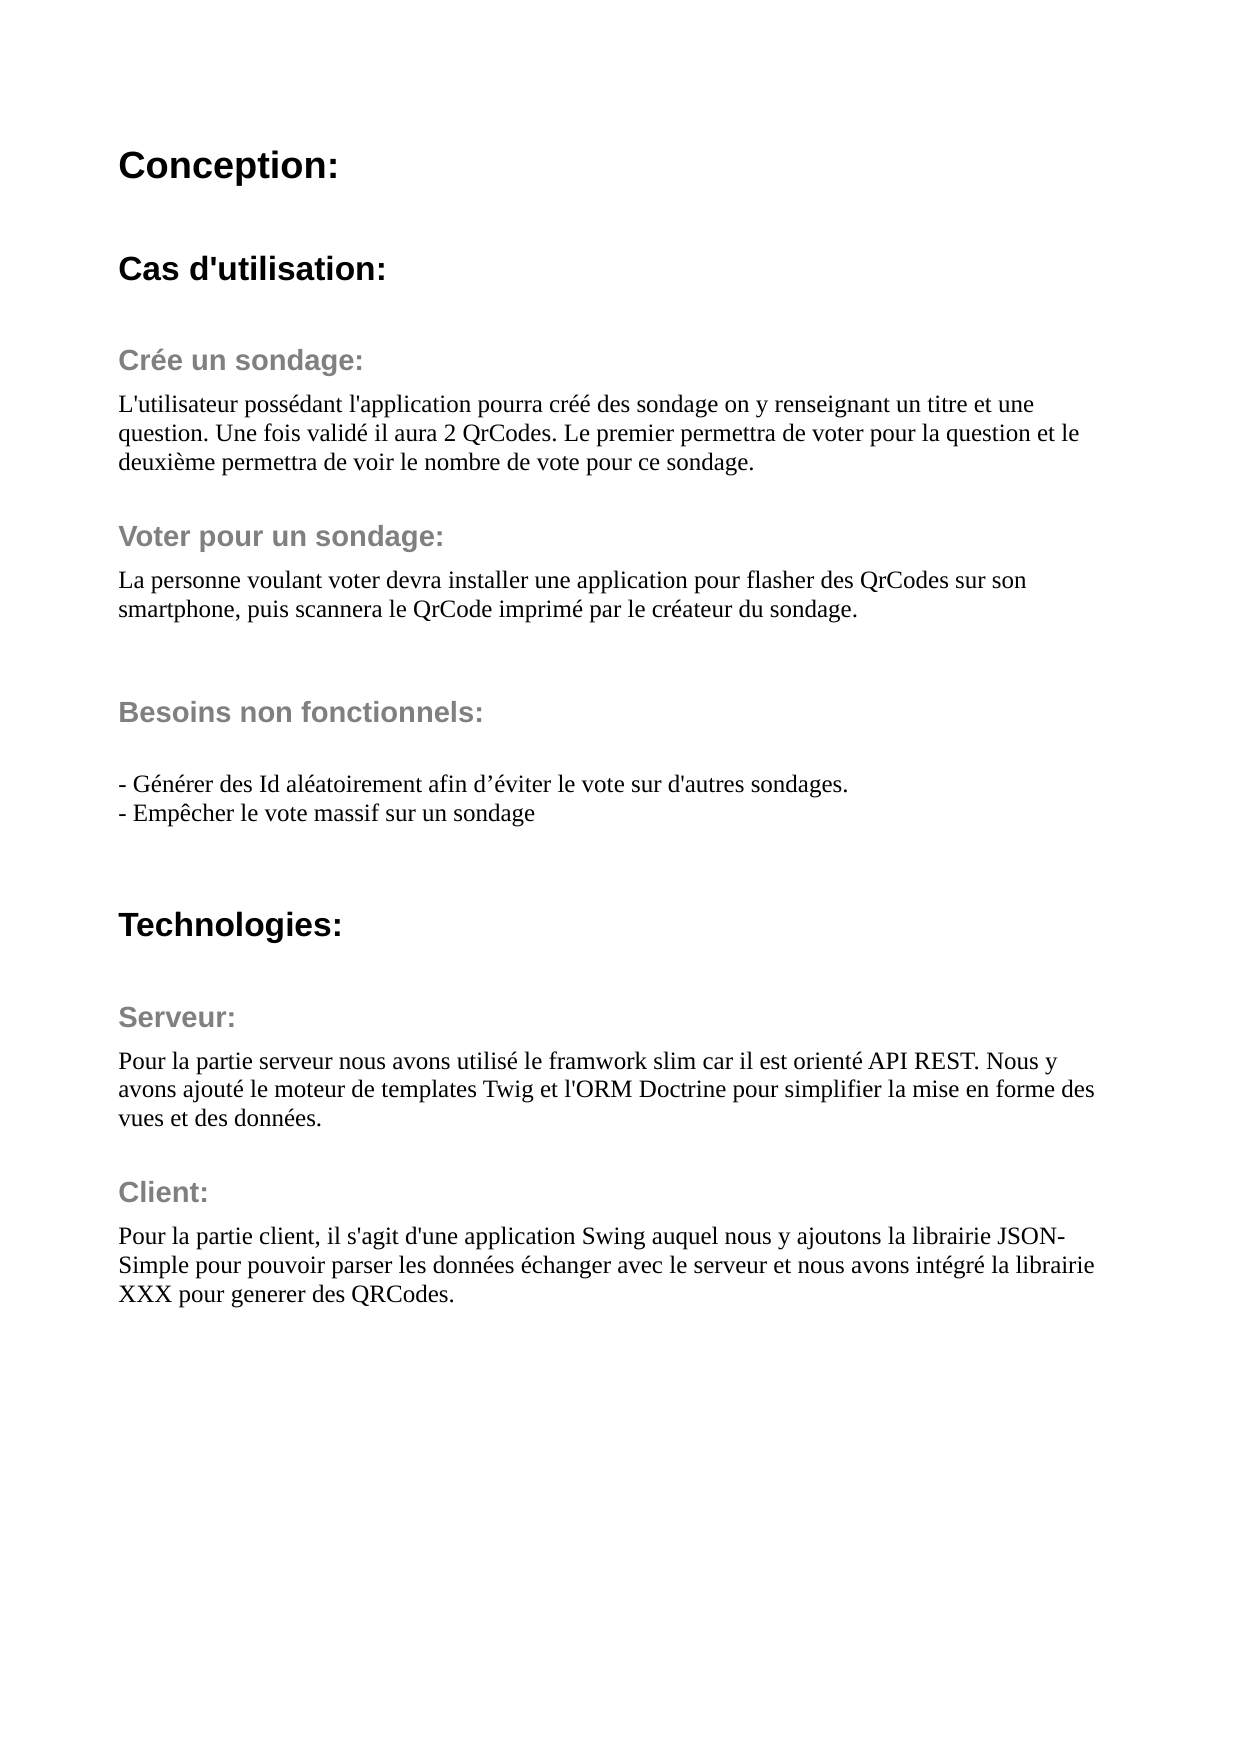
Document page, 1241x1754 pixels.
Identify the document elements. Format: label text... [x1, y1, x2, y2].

subtitle Client: [118, 1175, 1122, 1209]
text - Empêcher le vote massif sur un sondage [118, 798, 1122, 827]
subtitle Besoins non fonctionnels: [118, 694, 1122, 728]
subtitle Serveur: [118, 1000, 1122, 1033]
text L'utilisateur possédant l'application pourra créé des sondage on y renseignant un titre et une question. Une fois validé il aura 2 QrCodes. Le premier permettra de voter pour la question et le deuxième permettra de voir le nombre de vote pour ce sondage. [118, 389, 1122, 476]
subtitle Voter pour un sondage: [118, 519, 1122, 552]
text Pour la partie client, il s'agit d'une application Swing auquel nous y ajoutons la librairie JSON-Simple pour pouvoir parser les données échanger avec le serveur et nous avons intégré la librairie XXX pour generer des QRCodes. [118, 1221, 1122, 1308]
subtitle Cas d'utilisation: [118, 249, 1122, 287]
text - Générer des Id aléatoirement afin d’éviter le vote sur d'autres sondages. [118, 769, 1122, 798]
text Pour la partie serveur nous avons utilisé le framwork slim car il est orienté API REST. Nous y avons ajouté le moteur de templates Twig et l'ORM Doctrine pour simplifier la mise en forme des vues et des données. [118, 1046, 1122, 1132]
subtitle Conception: [118, 143, 1122, 187]
subtitle Crée un sondage: [118, 343, 1122, 377]
subtitle Technologies: [118, 905, 1122, 944]
text La personne voulant voter devra installer une application pour flasher des QrCodes sur son smartphone, puis scannera le QrCode imprimé par le créateur du sondage. [118, 565, 1122, 622]
